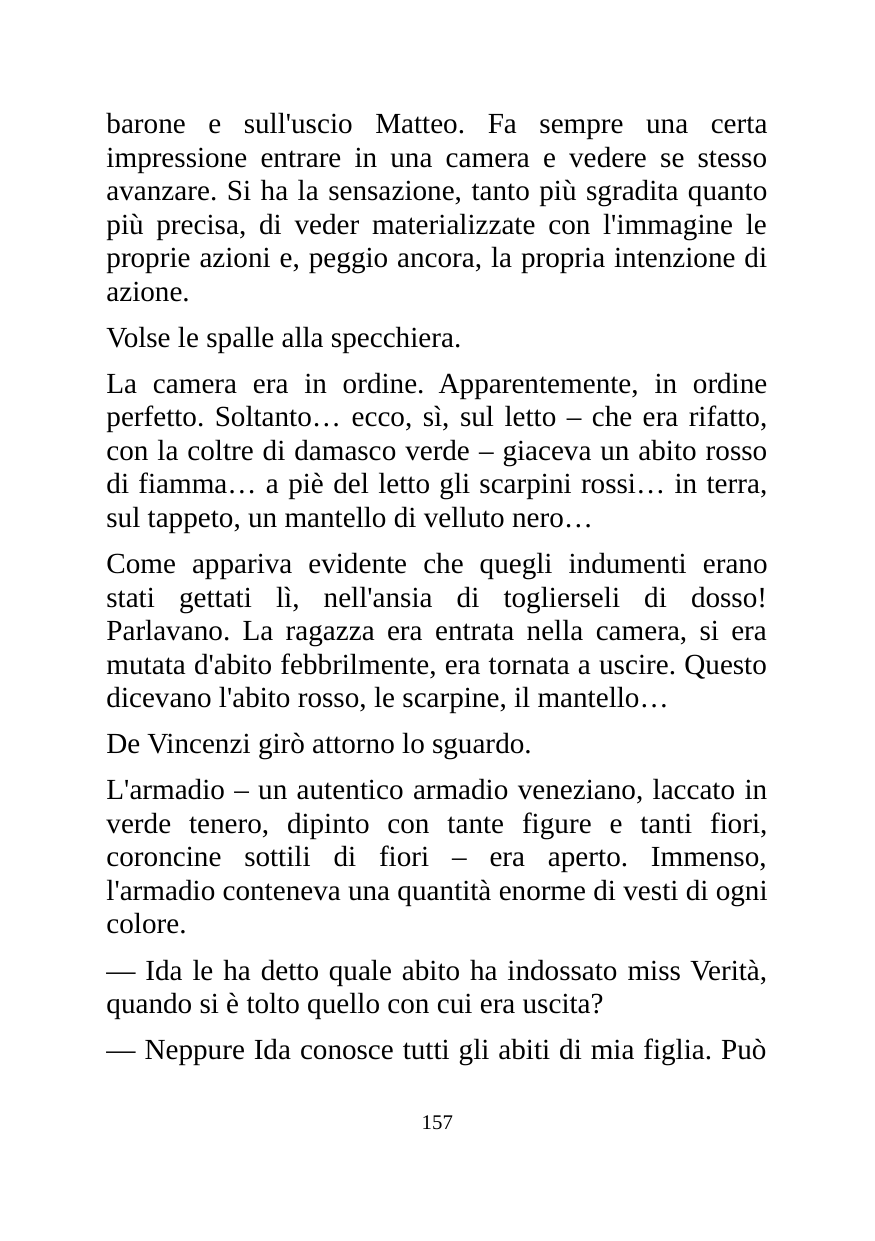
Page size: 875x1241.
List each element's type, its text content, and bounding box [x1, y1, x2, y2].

text — Neppure Ida conosce tutti gli abiti di mia figlia. Può [106, 1032, 768, 1066]
text De Vincenzi girò attorno lo sguardo. [106, 726, 768, 760]
text barone e sull'uscio Matteo. Fa sempre una certa impressione entrare in una camera e vedere se stesso avanzare. Si ha la sensazione, tanto più sgradita quanto più precisa, di veder materializzate con l'immagine le proprie azioni e, peggio ancora, la propria intenzione di azione. [106, 106, 768, 307]
text L'armadio – un autentico armadio veneziano, laccato in verde tenero, dipinto con tante figure e tanti fiori, coroncine sottili di fiori – era aperto. Immenso, l'armadio conteneva una quantità enorme di vesti di ogni colore. [106, 772, 768, 940]
text Volse le spalle alla specchiera. [106, 320, 768, 353]
text — Ida le ha detto quale abito ha indossato miss Verità, quando si è tolto quello con cui era uscita? [106, 953, 768, 1020]
text La camera era in ordine. Apparentemente, in ordine perfetto. Soltanto… ecco, sì, sul letto – che era rifatto, con la coltre di damasco verde – giaceva un abito rosso di fiamma… a piè del letto gli scarpini rossi… in terra, sul tappeto, un mantello di velluto nero… [106, 366, 768, 534]
text Come appariva evidente che quegli indumenti erano stati gettati lì, nell'ansia di toglierseli di dosso! Parlavano. La ragazza era entrata nella camera, si era mutata d'abito febbrilmente, era tornata a uscire. Questo dicevano l'abito rosso, le scarpine, il mantello… [106, 546, 768, 714]
